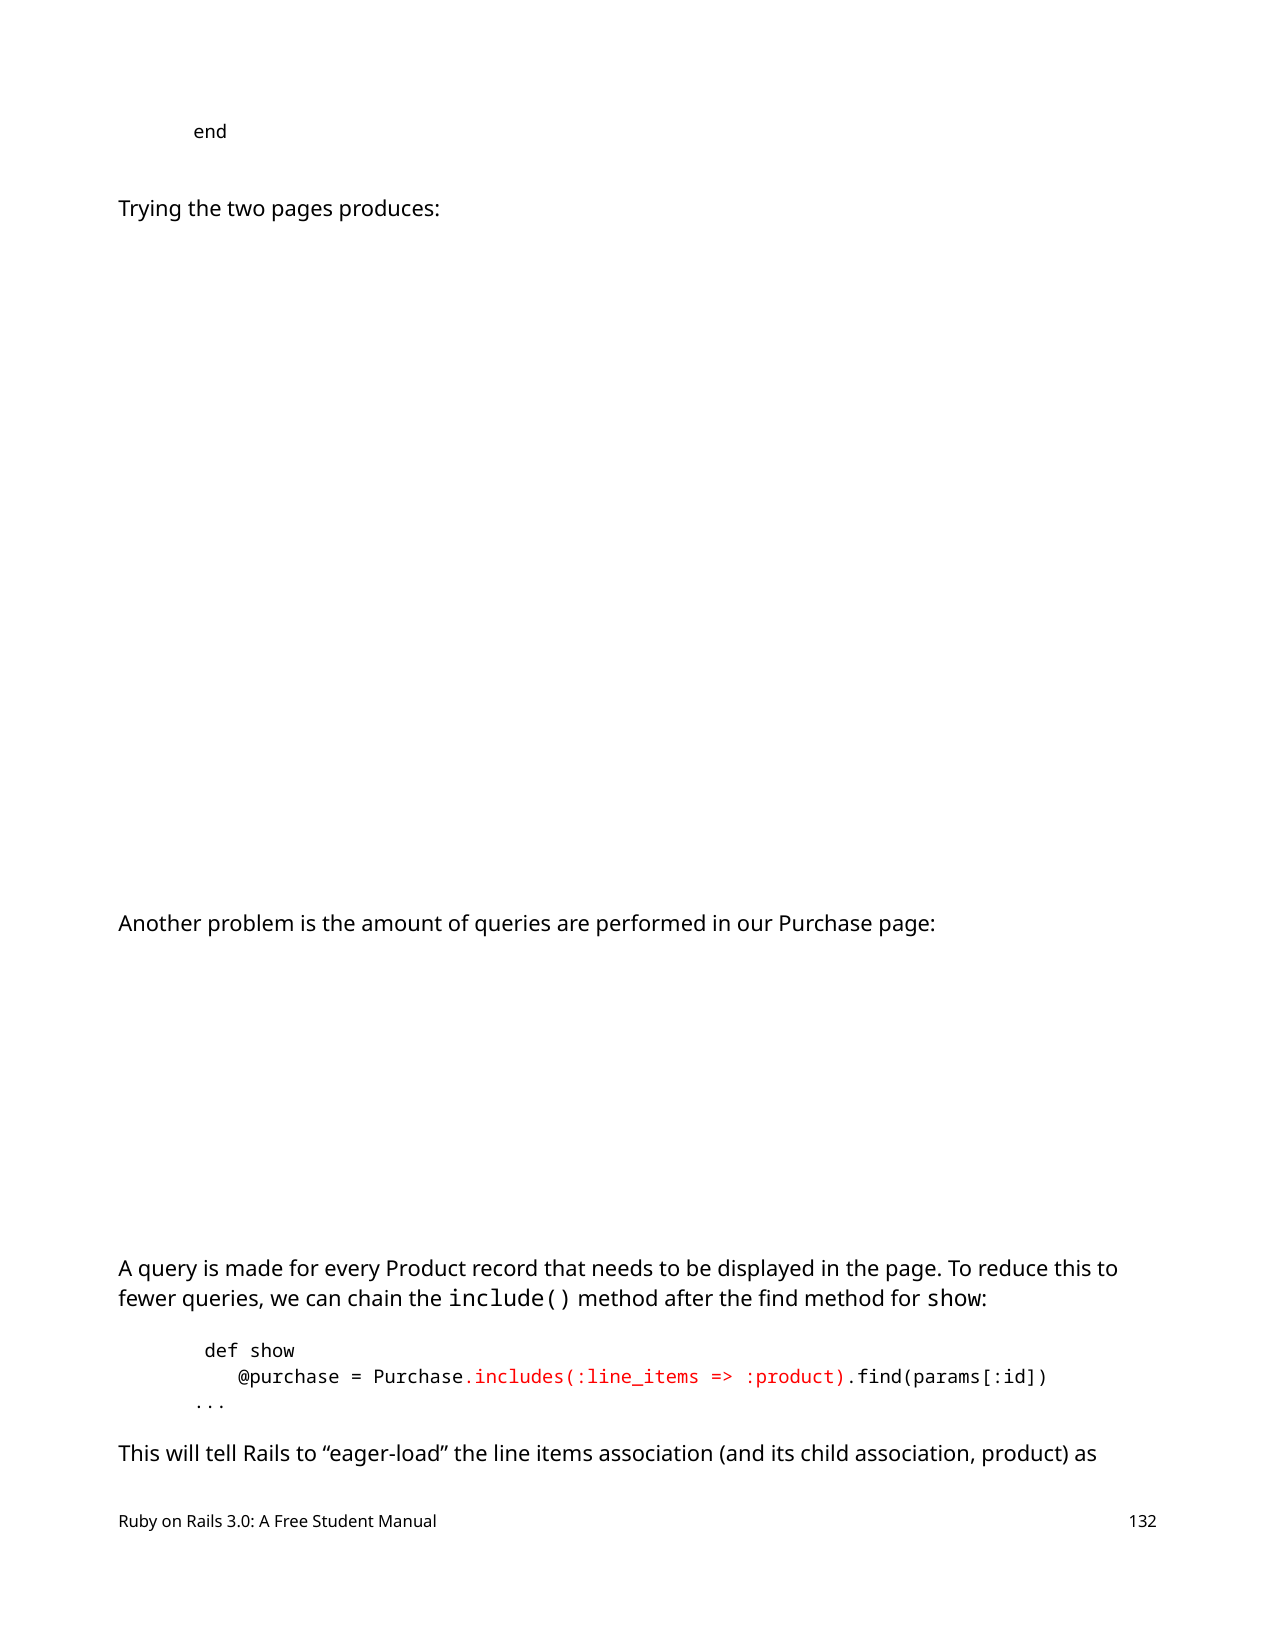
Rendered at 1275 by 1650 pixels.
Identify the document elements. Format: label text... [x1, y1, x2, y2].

text A query is made for every Product record that needs to be displayed in the page. To reduce this to fewer queries, we can chain the include() method after the find method for show: [118, 1253, 1157, 1314]
text end [193, 118, 1157, 169]
text Trying the two pages produces: [118, 193, 1157, 223]
text This will tell Rails to “eager-load” the line items association (and its child association, product) as [118, 1438, 1157, 1468]
text def show @purchase = Purchase.includes(:line_items => :product).find(params[:id]) ... [193, 1338, 1157, 1414]
text Another problem is the amount of queries are performed in our Purchase page: [118, 908, 1157, 938]
